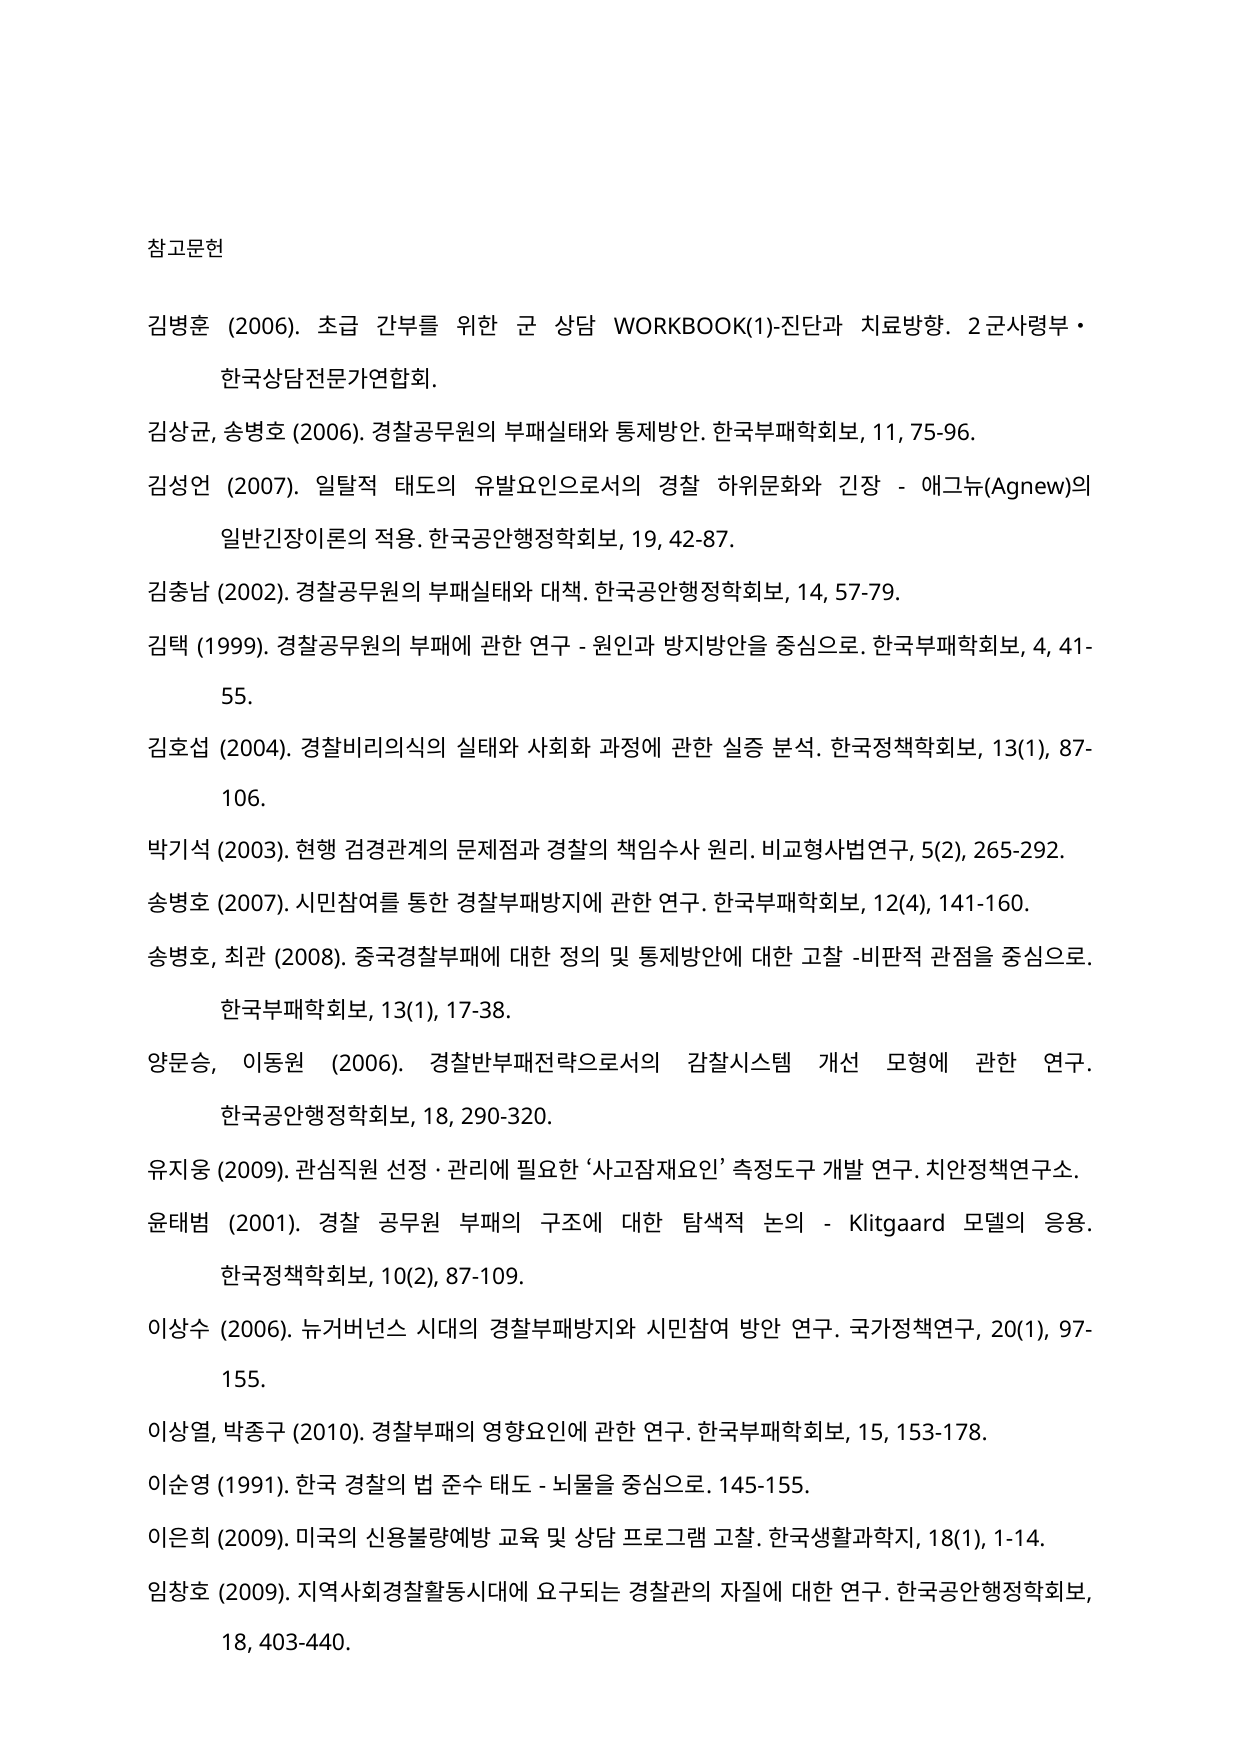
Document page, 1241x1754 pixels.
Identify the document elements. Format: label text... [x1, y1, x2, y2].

text 이순영 (1991). 한국 경찰의 법 준수 태도 - 뇌물을 중심으로. 145-155. [148, 1467, 1093, 1500]
text 김병훈 (2006). 초급 간부를 위한 군 상담 WORKBOOK(1)-진단과 치료방향. 2군사령부・한국상담전문가연합회. [148, 308, 1093, 394]
text 임창호 (2009). 지역사회경찰활동시대에 요구되는 경찰관의 자질에 대한 연구. 한국공안행정학회보, 18, 403-440. [148, 1573, 1093, 1657]
text 김택 (1999). 경찰공무원의 부패에 관한 연구 - 원인과 방지방안을 중심으로. 한국부패학회보, 4, 41-55. [148, 627, 1093, 711]
text 유지웅 (2009). 관심직원 선정 · 관리에 필요한 ‘사고잠재요인’ 측정도구 개발 연구. 치안정책연구소. [148, 1151, 1093, 1185]
text 참고문헌 [148, 232, 1093, 263]
text 김충남 (2002). 경찰공무원의 부패실태와 대책. 한국공안행정학회보, 14, 57-79. [148, 574, 1093, 607]
text 김상균, 송병호 (2006). 경찰공무원의 부패실태와 통제방안. 한국부패학회보, 11, 75-96. [148, 414, 1093, 448]
text 김성언 (2007). 일탈적 태도의 유발요인으로서의 경찰 하위문화와 긴장 - 애그뉴(Agnew)의 일반긴장이론의 적용. 한국공안행정학회보, 19, 42-87. [148, 468, 1093, 554]
text 이상수 (2006). 뉴거버넌스 시대의 경찰부패방지와 시민참여 방안 연구. 국가정책연구, 20(1), 97-155. [148, 1311, 1093, 1395]
text 이상열, 박종구 (2010). 경찰부패의 영향요인에 관한 연구. 한국부패학회보, 15, 153-178. [148, 1413, 1093, 1447]
text 이은희 (2009). 미국의 신용불량예방 교육 및 상담 프로그램 고찰. 한국생활과학지, 18(1), 1-14. [148, 1520, 1093, 1553]
text 양문승, 이동원 (2006). 경찰반부패전략으로서의 감찰시스템 개선 모형에 관한 연구. 한국공안행정학회보, 18, 290-320. [148, 1045, 1093, 1131]
text 박기석 (2003). 현행 검경관계의 문제점과 경찰의 책임수사 원리. 비교형사법연구, 5(2), 265-292. [148, 832, 1093, 865]
text 김호섭 (2004). 경찰비리의식의 실태와 사회화 과정에 관한 실증 분석. 한국정책학회보, 13(1), 87-106. [148, 729, 1093, 813]
text 송병호 (2007). 시민참여를 통한 경찰부패방지에 관한 연구. 한국부패학회보, 12(4), 141-160. [148, 885, 1093, 918]
text 윤태범 (2001). 경찰 공무원 부패의 구조에 대한 탐색적 논의 - Klitgaard 모델의 응용. 한국정책학회보, 10(2), 87-109. [148, 1205, 1093, 1291]
text 송병호, 최관 (2008). 중국경찰부패에 대한 정의 및 통제방안에 대한 고찰 -비판적 관점을 중심으로. 한국부패학회보, 13(1), 17-38. [148, 938, 1093, 1025]
